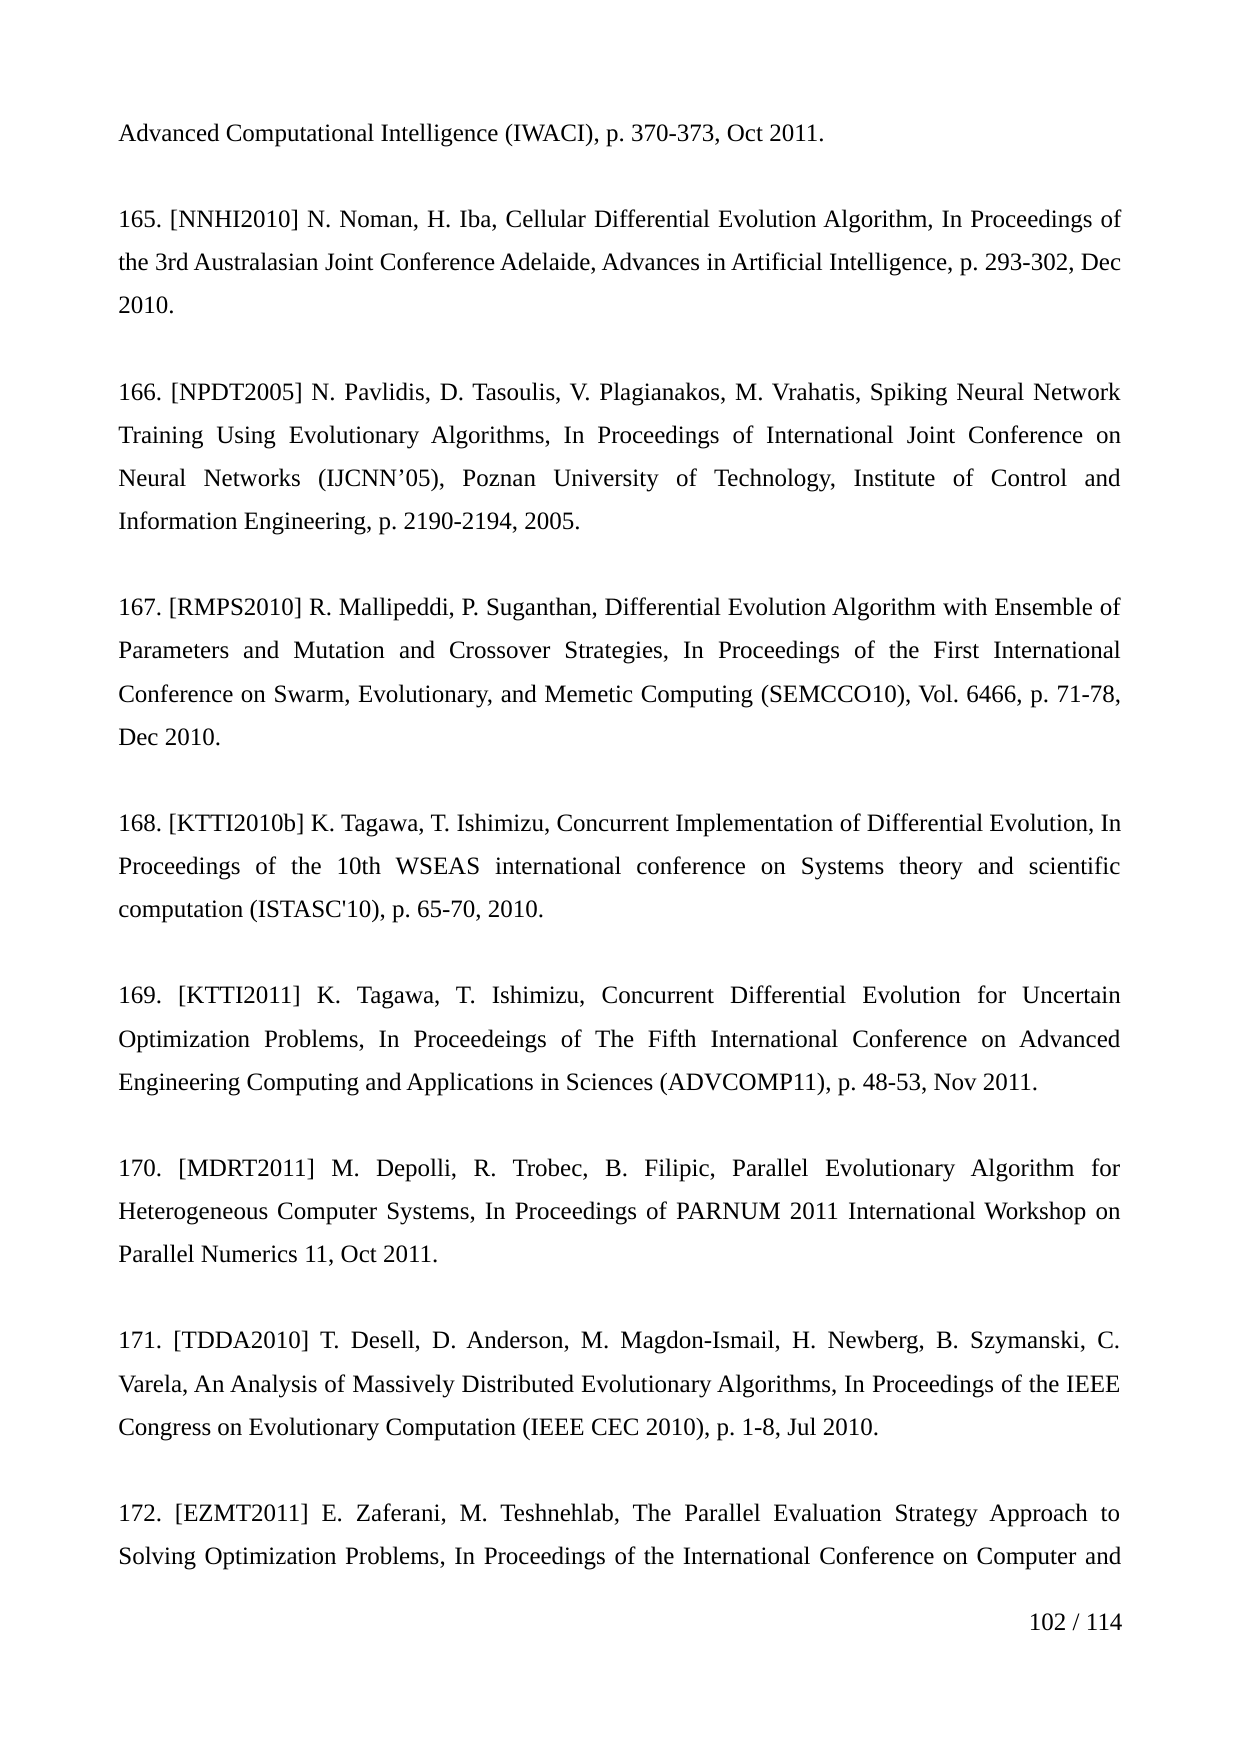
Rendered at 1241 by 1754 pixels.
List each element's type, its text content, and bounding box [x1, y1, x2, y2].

text 170. [MDRT2011] M. Depolli, R. Trobec, B. Filipic, Parallel Evolutionary Algorithm for Heterogeneous Computer Systems, In Proceedings of PARNUM 2011 International Workshop on Parallel Numerics 11, Oct 2011. [118, 1153, 1122, 1268]
text 171. [TDDA2010] T. Desell, D. Anderson, M. Magdon-Ismail, H. Newberg, B. Szymanski, C. Varela, An Analysis of Massively Distributed Evolutionary Algorithms, In Proceedings of the IEEE Congress on Evolutionary Computation (IEEE CEC 2010), p. 1-8, Jul 2010. [118, 1326, 1122, 1441]
text 167. [RMPS2010] R. Mallipeddi, P. Suganthan, Differential Evolution Algorithm with Ensemble of Parameters and Mutation and Crossover Strategies, In Proceedings of the First International Conference on Swarm, Evolutionary, and Memetic Computing (SEMCCO10), Vol. 6466, p. 71-78, Dec 2010. [118, 592, 1122, 751]
text 168. [KTTI2010b] K. Tagawa, T. Ishimizu, Concurrent Implementation of Differential Evolution, In Proceedings of the 10th WSEAS international conference on Systems theory and scientific computation (ISTASC'10), p. 65-70, 2010. [118, 808, 1122, 923]
text 172. [EZMT2011] E. Zaferani, M. Teshnehlab, The Parallel Evaluation Strategy Approach to Solving Optimization Problems, In Proceedings of the International Conference on Computer and [118, 1498, 1122, 1570]
text 165. [NNHI2010] N. Noman, H. Iba, Cellular Differential Evolution Algorithm, In Proceedings of the 3rd Australasian Joint Conference Adelaide, Advances in Artificial Intelligence, p. 293-302, Dec 2010. [118, 204, 1122, 319]
text 166. [NPDT2005] N. Pavlidis, D. Tasoulis, V. Plagianakos, M. Vrahatis, Spiking Neural Network Training Using Evolutionary Algorithms, In Proceedings of International Joint Conference on Neural Networks (IJCNN’05), Poznan University of Technology, Institute of Control and Information Engineering, p. 2190-2194, 2005. [118, 377, 1122, 535]
text 169. [KTTI2011] K. Tagawa, T. Ishimizu, Concurrent Differential Evolution for Uncertain Optimization Problems, In Proceedeings of The Fifth International Conference on Advanced Engineering Computing and Applications in Sciences (ADVCOMP11), p. 48-53, Nov 2011. [118, 981, 1122, 1096]
text Advanced Computational Intelligence (IWACI), p. 370-373, Oct 2011. [118, 118, 1122, 147]
